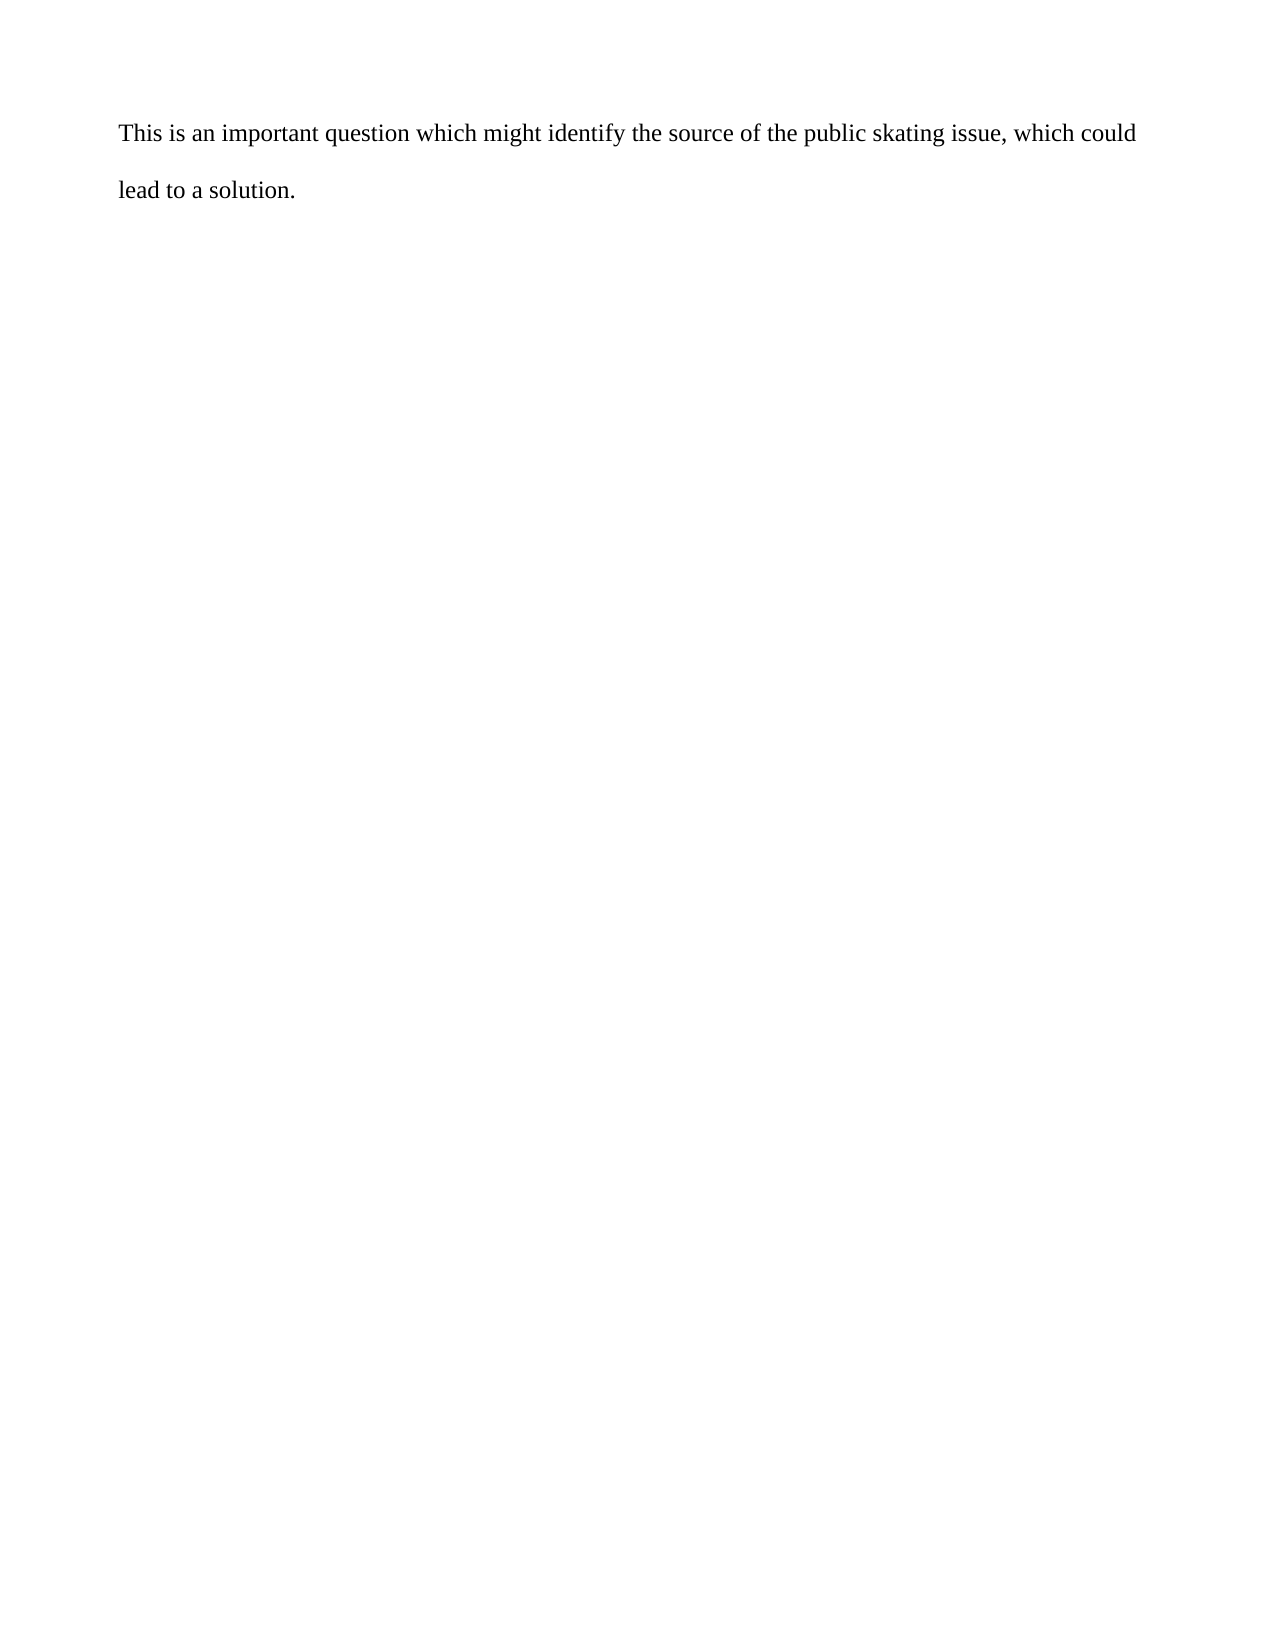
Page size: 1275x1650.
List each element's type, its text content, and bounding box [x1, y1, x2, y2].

text This is an important question which might identify the source of the public skating issue, which could lead to a solution. [118, 118, 1157, 204]
